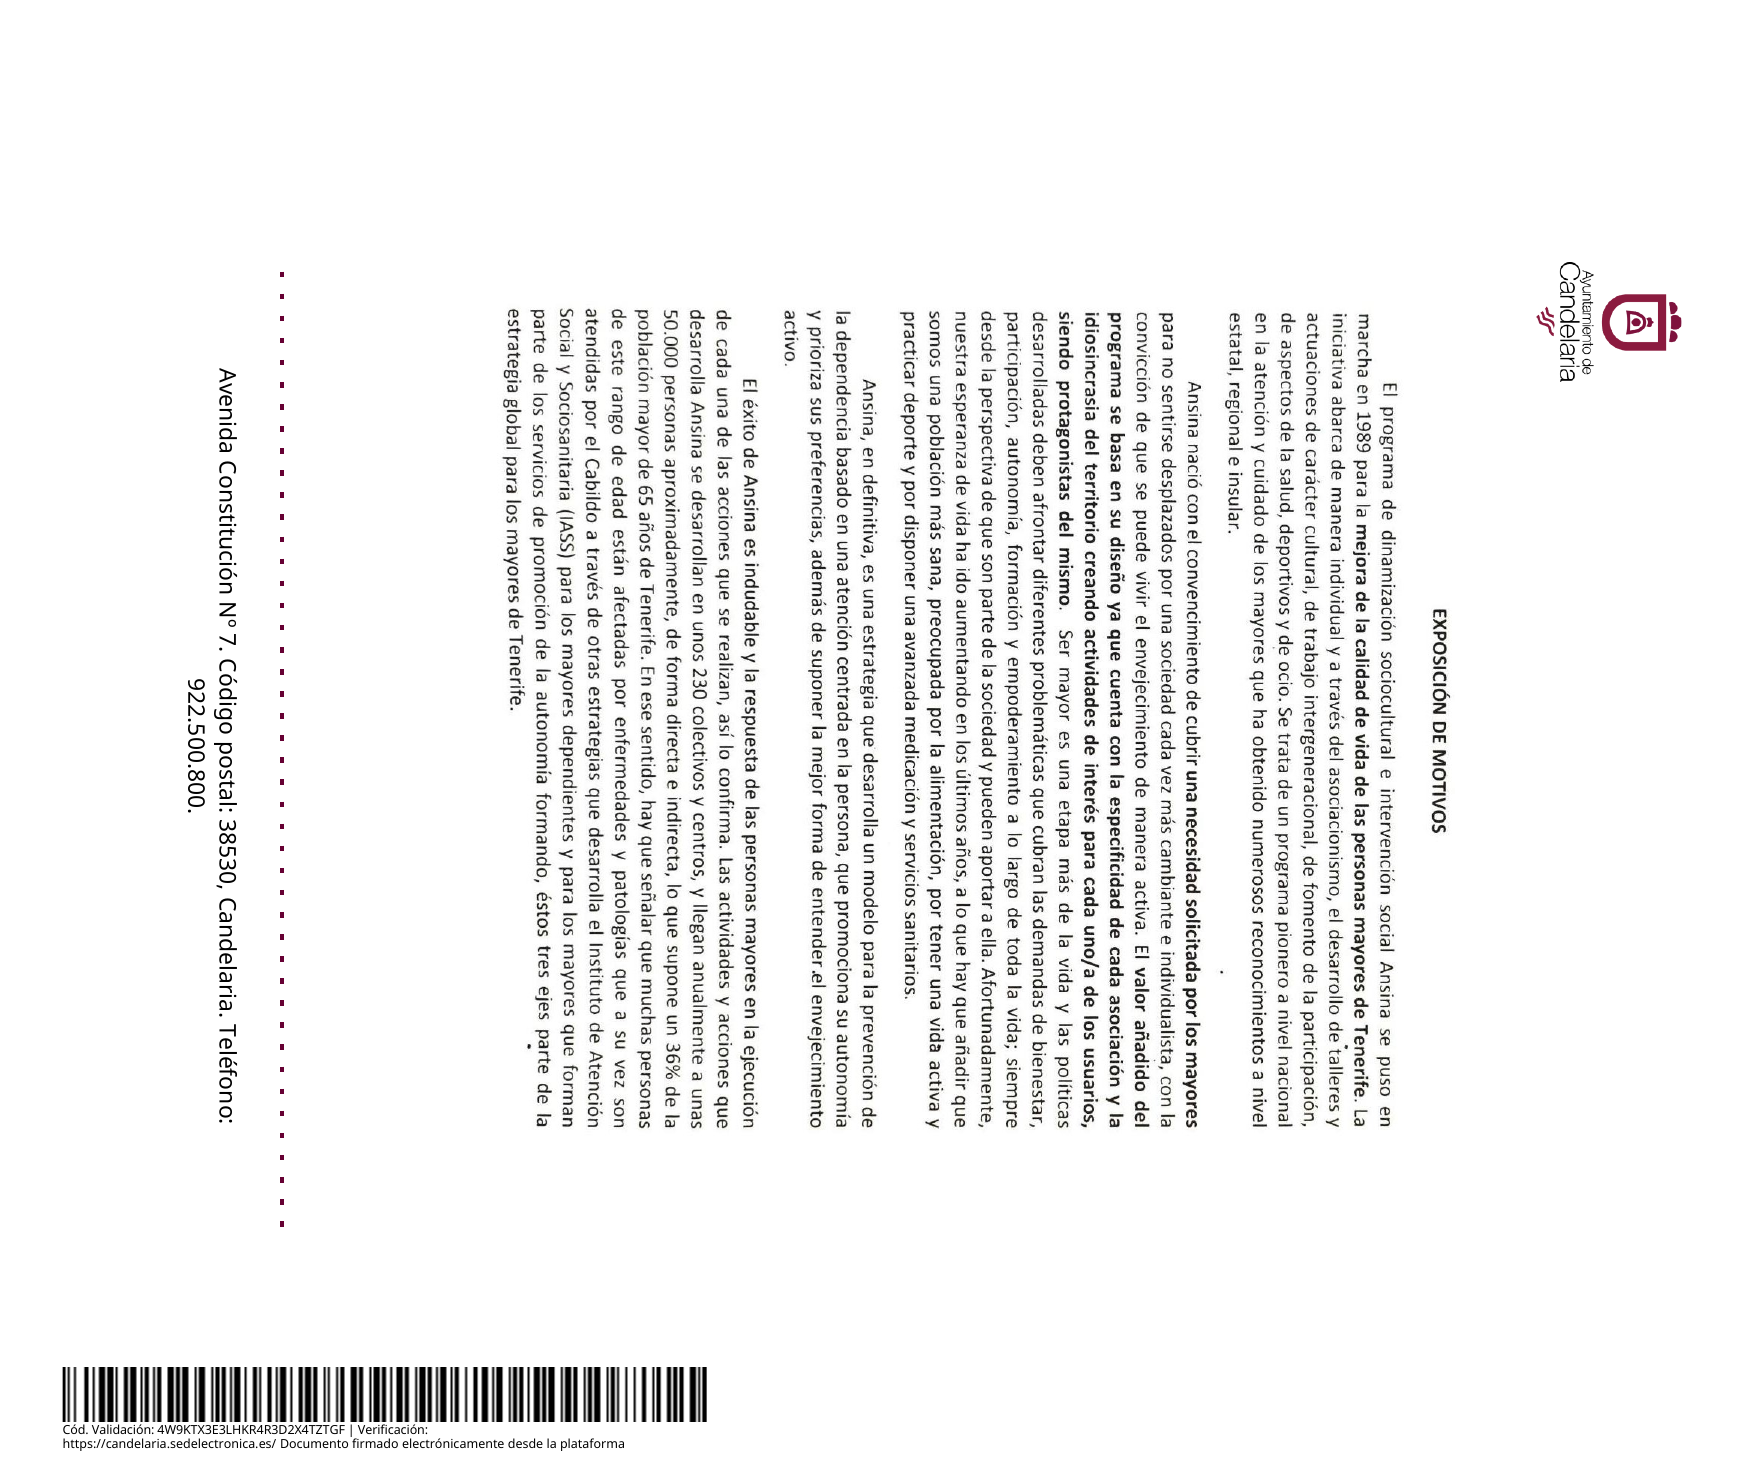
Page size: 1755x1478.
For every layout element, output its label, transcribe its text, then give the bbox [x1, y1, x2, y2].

text Avenida Constitución Nº 7. Código postal: 38530, Candelaria. Teléfono: 922.500.800. [184, 314, 244, 1179]
